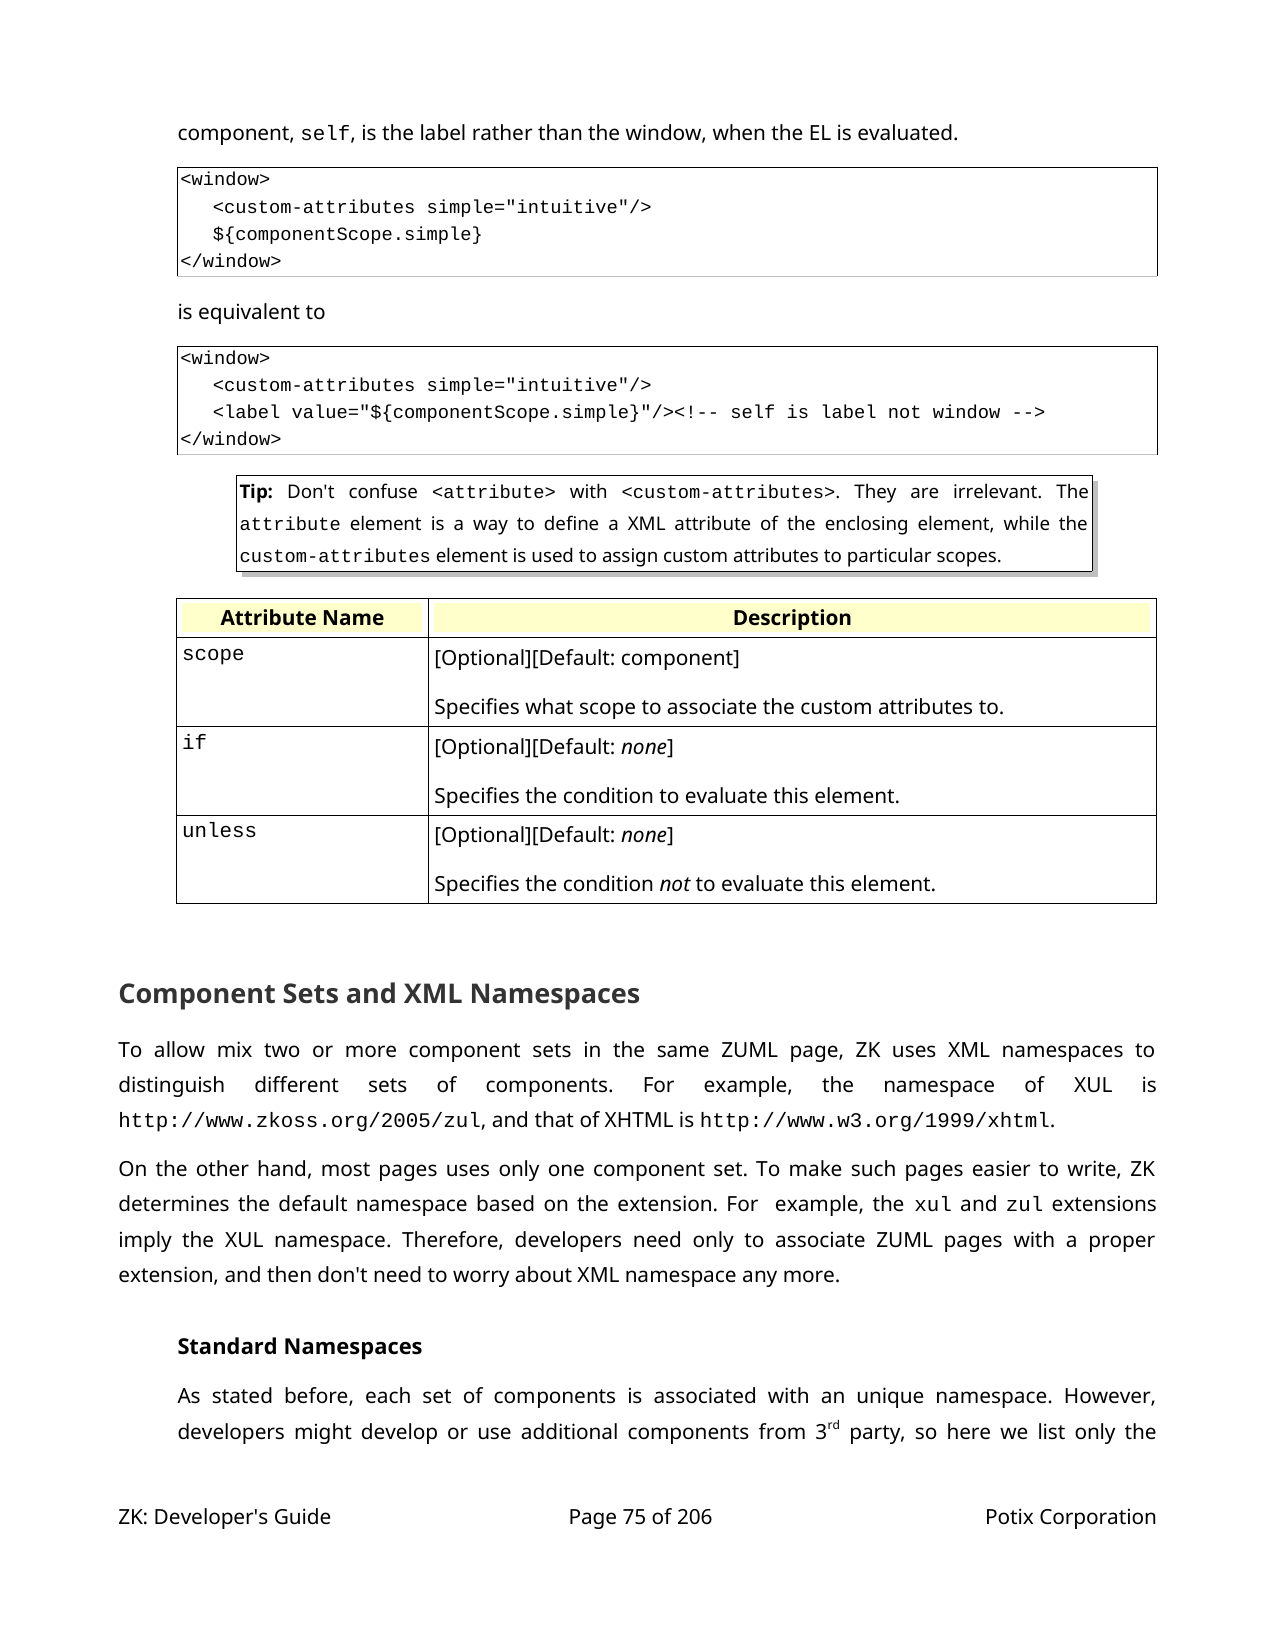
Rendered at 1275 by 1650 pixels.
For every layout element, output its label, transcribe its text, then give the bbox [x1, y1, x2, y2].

text component, self, is the label rather than the window, when the EL is evaluated. [177, 118, 1157, 147]
text On the other hand, most pages uses only one component set. To make such pages easier to write, ZK determines the default namespace based on the extension. For example, the xul and zul extensions imply the XUL namespace. Therefore, developers need only to associate ZUML pages with a proper extension, and then don't need to worry about XML namespace any more. [118, 1154, 1157, 1288]
table_cell [Optional][Default: none] Specifies the condition to evaluate this element. [429, 727, 1156, 815]
text is equivalent to [177, 297, 1157, 325]
text </window> [178, 427, 1157, 454]
text <window> [178, 168, 1157, 192]
table_cell unless [177, 816, 428, 903]
table_cell [Optional][Default: component] Specifies what scope to associate the custom attributes to. [429, 638, 1156, 726]
text To allow mix two or more component sets in the same ZUML page, ZK uses XML namespaces to distinguish different sets of components. For example, the namespace of XUL is http://www.zkoss.org/2005/zul, and that of XHTML is http://www.w3.org/1999/xhtml. [118, 1035, 1157, 1134]
text Tip: Don't confuse <attribute> with <custom-attributes>. They are irrelevant. The attribute element is a way to define a XML attribute of the enclosing element, while the custom-attributes element is used to assign custom attributes to particular scopes. [237, 476, 1092, 571]
table_cell if [177, 727, 428, 815]
text <label value="${componentScope.simple}"/><!-- self is label not window --> [178, 400, 1157, 424]
table_header Attribute Name [177, 599, 428, 637]
table_cell [Optional][Default: none] Specifies the condition not to evaluate this element. [429, 816, 1156, 903]
text <custom-attributes simple="intuitive"/> [178, 194, 1157, 219]
table_header Description [429, 599, 1156, 637]
text As stated before, each set of components is associated with an unique namespace. However, developers might develop or use additional components from 3rd party, so here we list only the [177, 1382, 1157, 1445]
text </window> [178, 249, 1157, 276]
text <window> [178, 347, 1157, 370]
text <custom-attributes simple="intuitive"/> [178, 373, 1157, 397]
table_cell scope [177, 638, 428, 726]
text ${componentScope.simple} [178, 222, 1157, 246]
subtitle Standard Namespaces [177, 1331, 1157, 1361]
subtitle Component Sets and XML Namespaces [118, 974, 1157, 1011]
